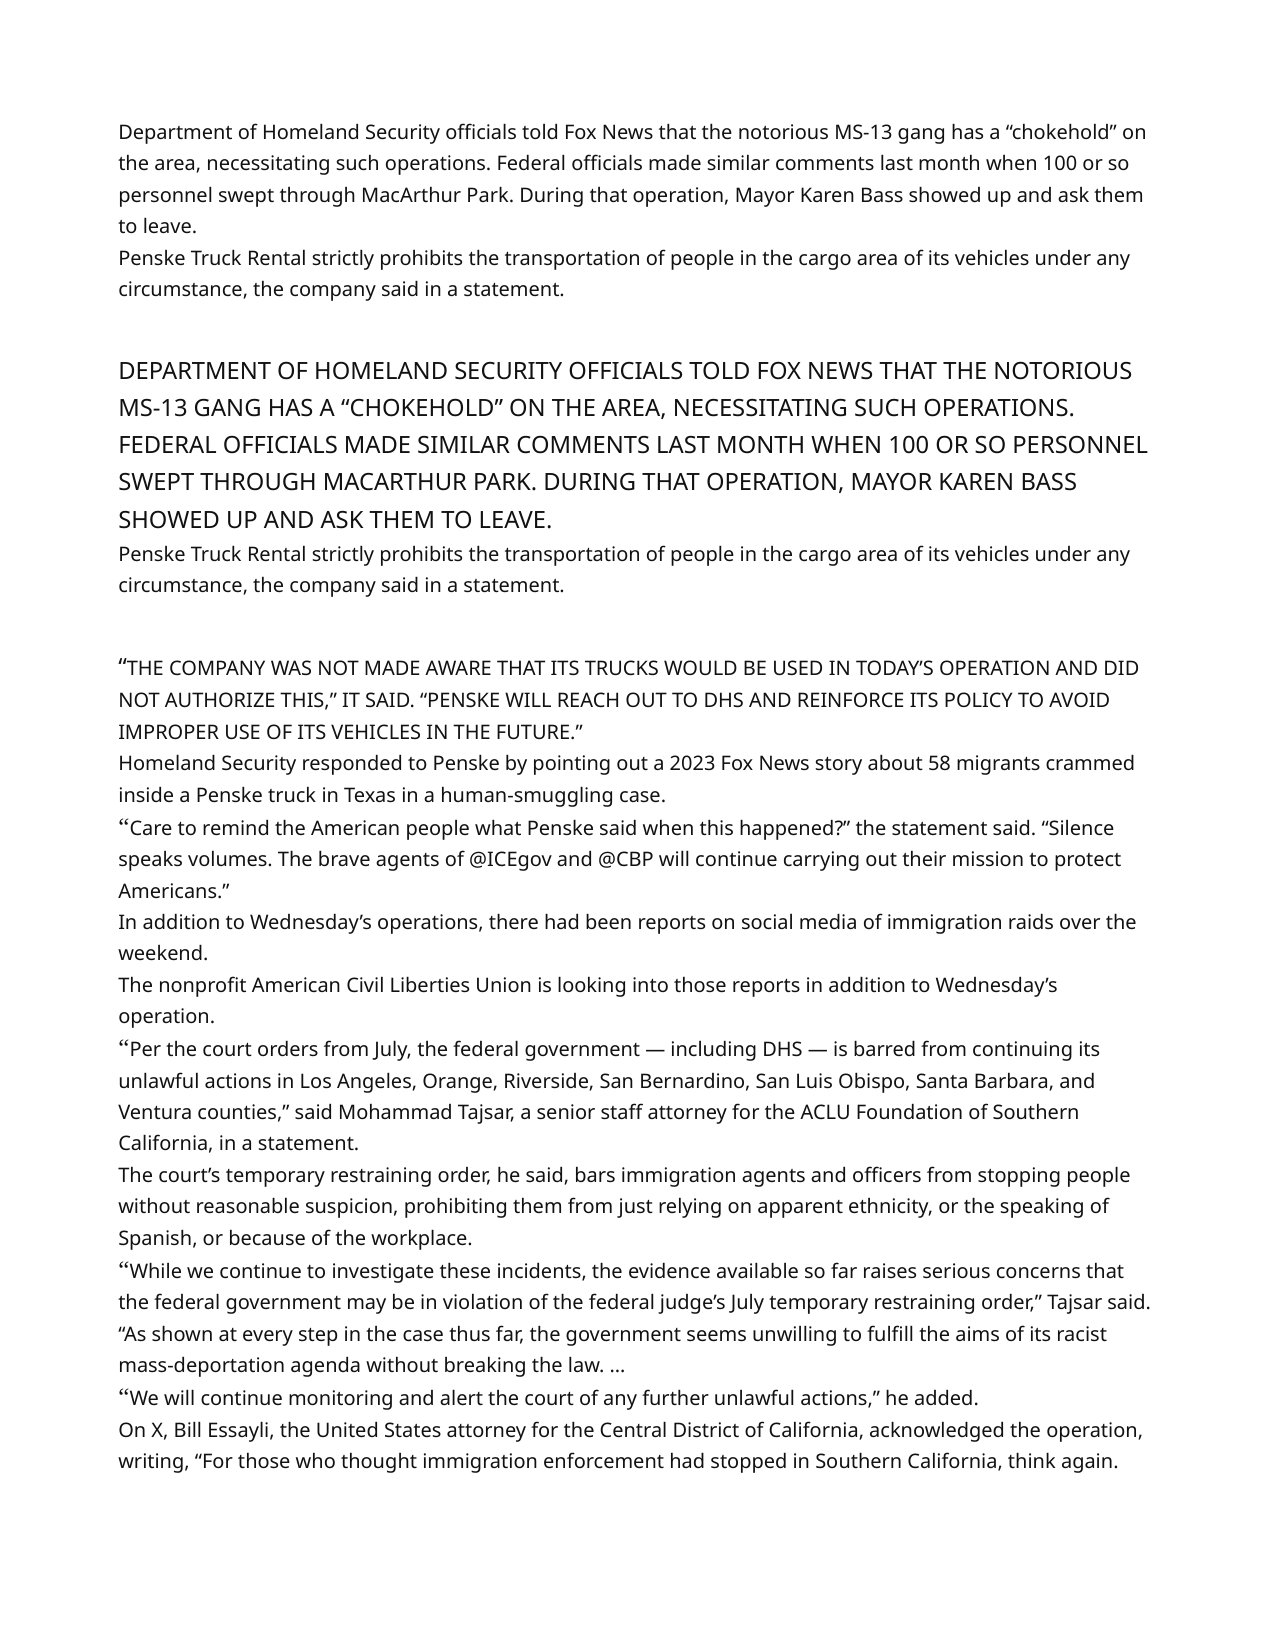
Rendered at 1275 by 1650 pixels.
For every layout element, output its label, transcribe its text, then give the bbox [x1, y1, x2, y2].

text “Per the court orders from July, the federal government — including DHS — is barred from continuing its unlawful actions in Los Angeles, Orange, Riverside, San Bernardino, San Luis Obispo, Santa Barbara, and Ventura counties,” said Mohammad Tajsar, a senior staff attorney for the ACLU Foundation of Southern California, in a statement. [118, 1033, 1157, 1157]
text “The company was not made aware that its trucks would be used in today’s operation and did not authorize this,” it said. “Penske will reach out to DHS and reinforce its policy to avoid improper use of its vehicles in the future.” [118, 650, 1157, 745]
text The court’s temporary restraining order, he said, bars immigration agents and officers from stopping people without reasonable suspicion, prohibiting them from just relying on apparent ethnicity, or the speaking of Spanish, or because of the workplace. [118, 1161, 1157, 1251]
text Penske Truck Rental strictly prohibits the transportation of people in the cargo area of its vehicles under any circumstance, the company said in a statement. [118, 243, 1157, 302]
text Department of Homeland Security officials told Fox News that the notorious MS-13 gang has a “chokehold” on the area, necessitating such operations. Federal officials made similar comments last month when 100 or so personnel swept through MacArthur Park. During that operation, Mayor Karen Bass showed up and ask them to leave. [118, 354, 1157, 535]
text Homeland Security responded to Penske by pointing out a 2023 Fox News story about 58 migrants crammed inside a Penske truck in Texas in a human-smuggling case. [118, 749, 1157, 808]
text Penske Truck Rental strictly prohibits the transportation of people in the cargo area of its vehicles under any circumstance, the company said in a statement. [118, 540, 1157, 598]
text On X, Bill Essayli, the United States attorney for the Central District of California, acknowledged the operation, writing, “For those who thought immigration enforcement had stopped in Southern California, think again. [118, 1416, 1157, 1474]
text “Care to remind the American people what Penske said when this happened?” the statement said. “Silence speaks volumes. The brave agents of @ICEgov and @CBP will continue carrying out their mission to protect Americans.” [118, 812, 1157, 904]
text “We will continue monitoring and alert the court of any further unlawful actions,” he added. [118, 1382, 1157, 1412]
text In addition to Wednesday’s operations, there had been reports on social media of immigration raids over the weekend. [118, 908, 1157, 967]
text The nonprofit American Civil Liberties Union is looking into those reports in addition to Wednesday’s operation. [118, 971, 1157, 1029]
text “While we continue to investigate these incidents, the evidence available so far raises serious concerns that the federal government may be in violation of the federal judge’s July temporary restraining order,” Tajsar said. “As shown at every step in the case thus far, the government seems unwilling to fulfill the aims of its racist mass-deportation agenda without breaking the law. … [118, 1255, 1157, 1378]
text Department of Homeland Security officials told Fox News that the notorious MS-13 gang has a “chokehold” on the area, necessitating such operations. Federal officials made similar comments last month when 100 or so personnel swept through MacArthur Park. During that operation, Mayor Karen Bass showed up and ask them to leave. [118, 118, 1157, 239]
